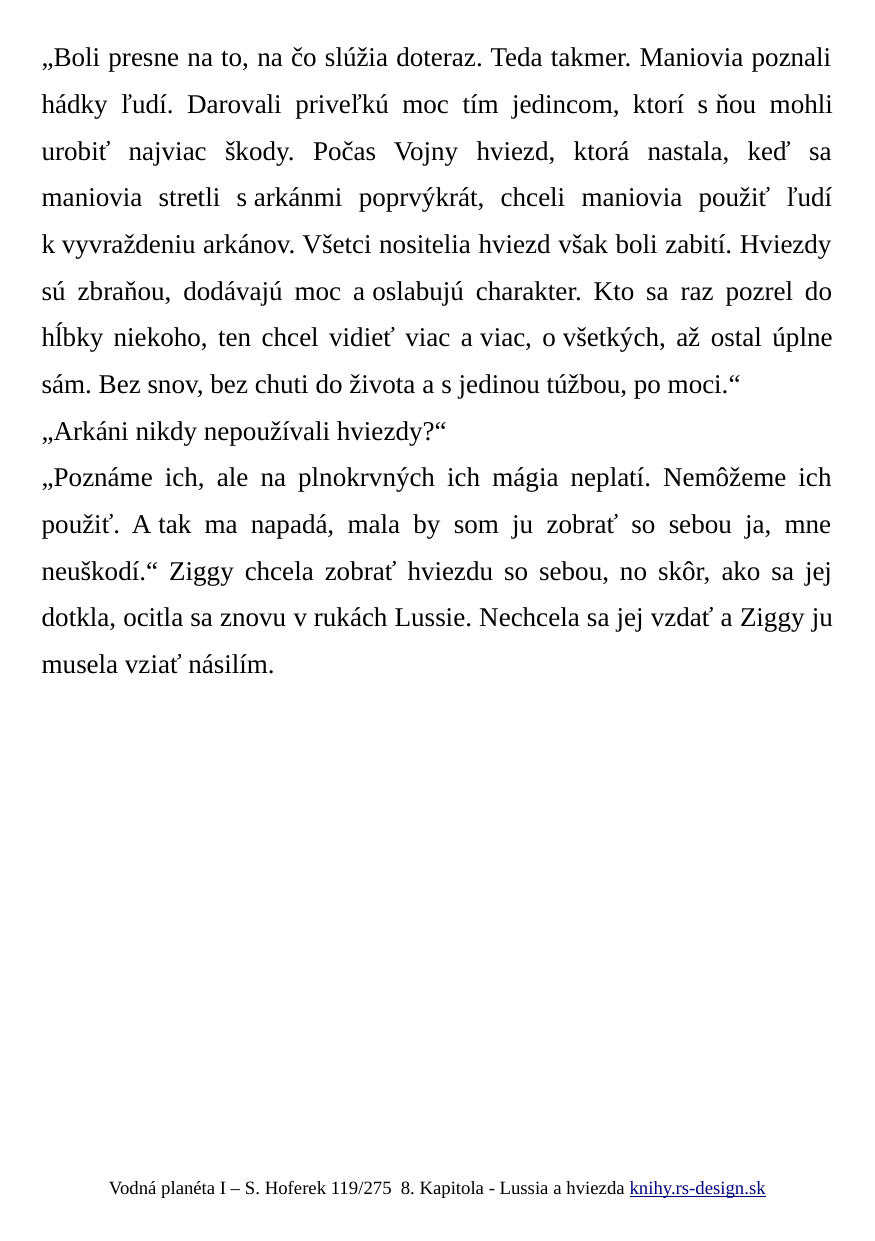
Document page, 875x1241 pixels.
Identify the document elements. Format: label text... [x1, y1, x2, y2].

text „Arkáni nikdy nepoužívali hviezdy?“ [41, 415, 833, 446]
text „Poznáme ich, ale na plnokrvných ich mágia neplatí. Nemôžeme ich použiť. A tak ma napadá, mala by som ju zobrať so sebou ja, mne neuškodí.“ Ziggy chcela zobrať hviezdu so sebou, no skôr, ako sa jej dotkla, ocitla sa znovu v rukách Lussie. Nechcela sa jej vzdať a Ziggy ju musela vziať násilím. [41, 461, 833, 679]
text „Boli presne na to, na čo slúžia doteraz. Teda takmer. Maniovia poznali hádky ľudí. Darovali priveľkú moc tím jedincom, ktorí s ňou mohli urobiť najviac škody. Počas Vojny hviezd, ktorá nastala, keď sa maniovia stretli s arkánmi poprvýkrát, chceli maniovia použiť ľudí k vyvraždeniu arkánov. Všetci nositelia hviezd však boli zabití. Hviezdy sú zbraňou, dodávajú moc a oslabujú charakter. Kto sa raz pozrel do hĺbky niekoho, ten chcel vidieť viac a viac, o všetkých, až ostal úplne sám. Bez snov, bez chuti do života a s jedinou túžbou, po moci.“ [41, 41, 833, 399]
